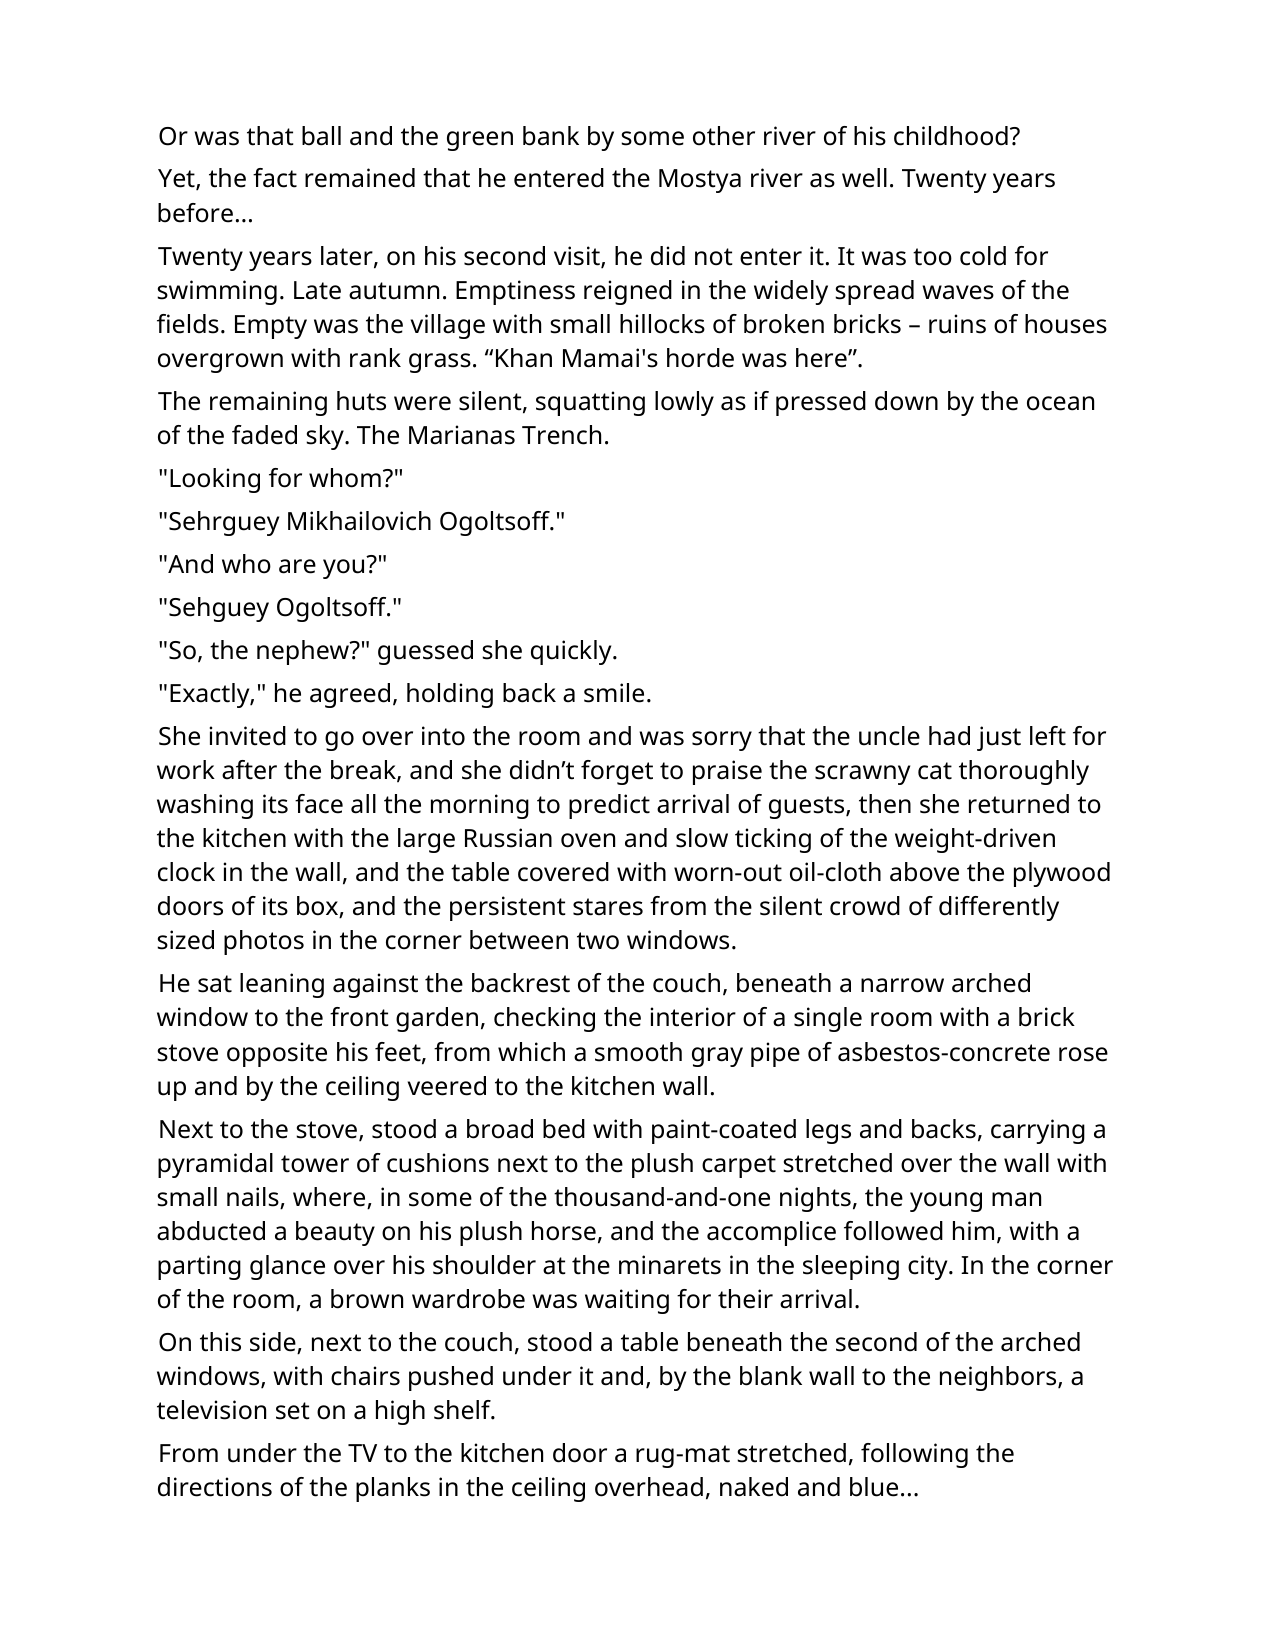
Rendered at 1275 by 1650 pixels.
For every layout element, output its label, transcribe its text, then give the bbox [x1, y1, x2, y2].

text The remaining huts were silent, squatting lowly as if pressed down by the ocean of the faded sky. The Marianas Trench. [156, 383, 1118, 452]
text "Exactly," he agreed, holding back a smile. [156, 676, 1118, 710]
text From under the TV to the kitchen door a rug-mat stretched, following the directions of the planks in the ceiling overhead, naked and blue... [156, 1436, 1118, 1504]
text Yet, the fact remained that he entered the Mostya river as well. Twenty years before… [156, 161, 1118, 229]
text "Sehrguey Mikhailovich Ogoltsoff." [156, 503, 1118, 538]
text Twenty years later, on his second visit, he did not enter it. It was too cold for swimming. Late autumn. Emptiness reigned in the widely spread waves of the fields. Empty was the village with small hillocks of broken bricks – ruins of houses overgrown with rank grass. “Khan Mamai's horde was here”. [156, 238, 1118, 374]
text "And who are you?" [156, 547, 1118, 581]
text "Looking for whom?" [156, 461, 1118, 494]
text On this side, next to the couch, stood a table beneath the second of the arched windows, with chairs pushed under it and, by the blank wall to the neighbors, a television set on a high shelf. [156, 1324, 1118, 1427]
text He sat leaning against the backrest of the couch, beneath a narrow arched window to the front garden, checking the interior of a single room with a brick stove opposite his feet, from which a smooth gray pipe of asbestos-concrete rose up and by the ceiling veered to the kitchen wall. [156, 966, 1118, 1102]
text "So, the nephew?" guessed she quickly. [156, 633, 1118, 667]
text "Sehguey Ogoltsoff." [156, 589, 1118, 624]
text She invited to go over into the room and was sorry that the uncle had just left for work after the break, and she didn’t forget to praise the scrawny cat thoroughly washing its face all the morning to predict arrival of guests, then she returned to the kitchen with the large Russian oven and slow ticking of the weight-driven clock in the wall, and the table covered with worn-out oil-cloth above the plywood doors of its box, and the persistent stares from the silent crowd of differently sized photos in the corner between two windows. [156, 719, 1118, 957]
text Next to the stove, stood a broad bed with paint-coated legs and backs, carrying a pyramidal tower of cushions next to the plush carpet stretched over the wall with small nails, where, in some of the thousand-and-one nights, the young man abducted a beauty on his plush horse, and the accomplice followed him, with a parting glance over his shoulder at the minarets in the sleeping city. In the corner of the room, a brown wardrobe was waiting for their arrival. [156, 1111, 1118, 1316]
text Or was that ball and the green bank by some other river of his childhood? [156, 118, 1118, 152]
